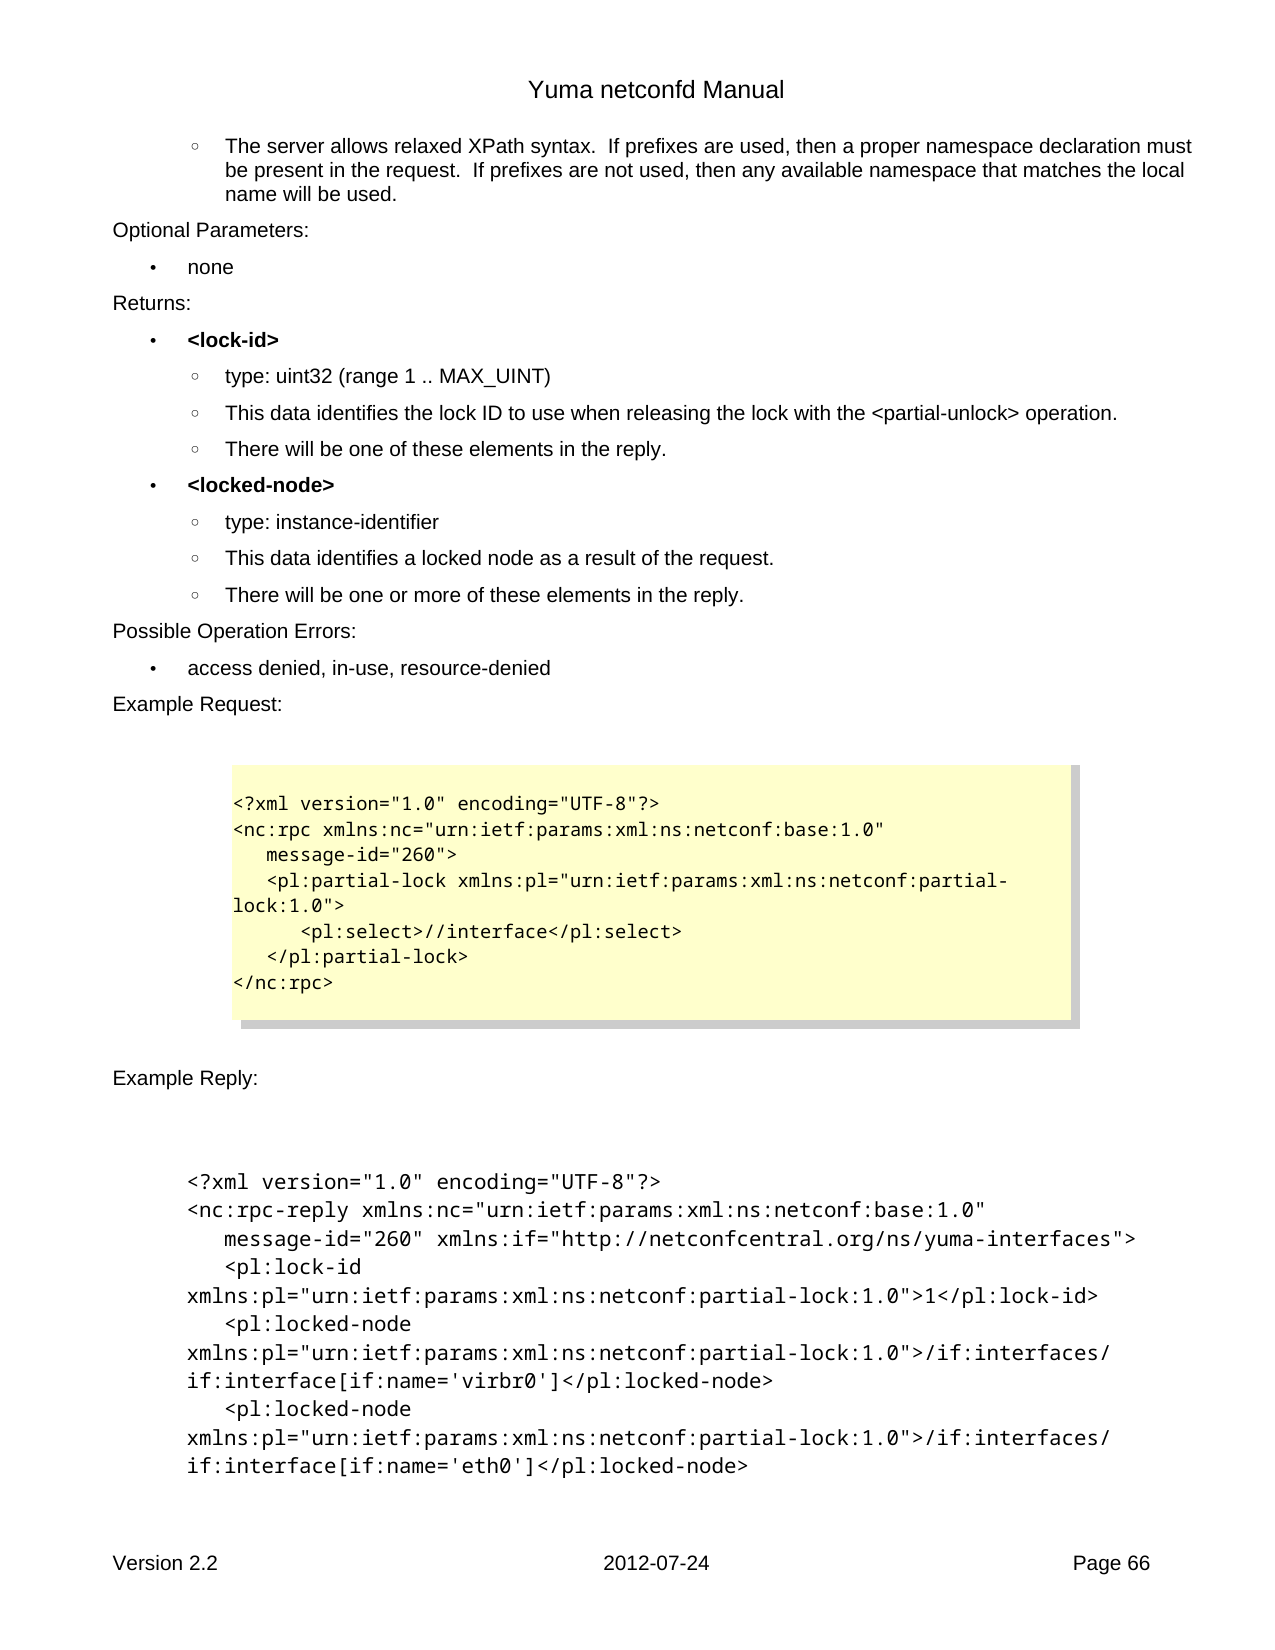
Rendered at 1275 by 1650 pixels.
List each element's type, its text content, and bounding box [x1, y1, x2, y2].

text message-id="260" xmlns:if="http://netconfcentral.org/ns/yuma-interfaces"> [186, 1224, 1200, 1252]
text <nc:rpc-reply xmlns:nc="urn:ietf:params:xml:ns:netconf:base:1.0" [186, 1195, 1200, 1224]
text Example Request: [112, 692, 1200, 716]
text <pl:select>//interface</pl:select> [232, 918, 1071, 944]
text <pl:locked-node xmlns:pl="urn:ietf:params:xml:ns:netconf:partial-lock:1.0">/if:interfaces/if:interface[if:name='eth0']</pl:locked-node> [186, 1394, 1200, 1480]
text <?xml version="1.0" encoding="UTF-8"?> [232, 791, 1071, 816]
text </pl:partial-lock> [232, 944, 1071, 969]
text </nc:rpc> [232, 969, 1071, 995]
text Returns: [112, 291, 1200, 315]
list There will be one of these elements in the reply. [187, 437, 1200, 461]
list This data identifies the lock ID to use when releasing the lock with the <partial-unlock> operation. [187, 400, 1200, 424]
list <locked-node> [150, 473, 1200, 497]
list This data identifies a locked node as a result of the request. [187, 546, 1200, 570]
text <pl:locked-node xmlns:pl="urn:ietf:params:xml:ns:netconf:partial-lock:1.0">/if:interfaces/if:interface[if:name='virbr0']</pl:locked-node> [186, 1309, 1200, 1394]
text <pl:partial-lock xmlns:pl="urn:ietf:params:xml:ns:netconf:partial-lock:1.0"> [232, 867, 1071, 918]
list <lock-id> [150, 327, 1200, 351]
list type: instance-identifier [187, 510, 1200, 534]
list none [150, 254, 1200, 278]
text Optional Parameters: [112, 218, 1200, 242]
text Possible Operation Errors: [112, 619, 1200, 643]
list The server allows relaxed XPath syntax. If prefixes are used, then a proper namespace declaration must be present in the request. If prefixes are not used, then any available namespace that matches the local name will be used. [187, 134, 1200, 206]
text message-id="260"> [232, 842, 1071, 867]
text <nc:rpc xmlns:nc="urn:ietf:params:xml:ns:netconf:base:1.0" [232, 816, 1071, 842]
text <pl:lock-id xmlns:pl="urn:ietf:params:xml:ns:netconf:partial-lock:1.0">1</pl:lock-id> [186, 1252, 1200, 1309]
list access denied, in-use, resource-denied [150, 656, 1200, 679]
list type: uint32 (range 1 .. MAX_UINT) [187, 364, 1200, 388]
text Example Reply: [112, 1066, 1200, 1089]
text <?xml version="1.0" encoding="UTF-8"?> [186, 1167, 1200, 1195]
list There will be one or more of these elements in the reply. [187, 583, 1200, 607]
